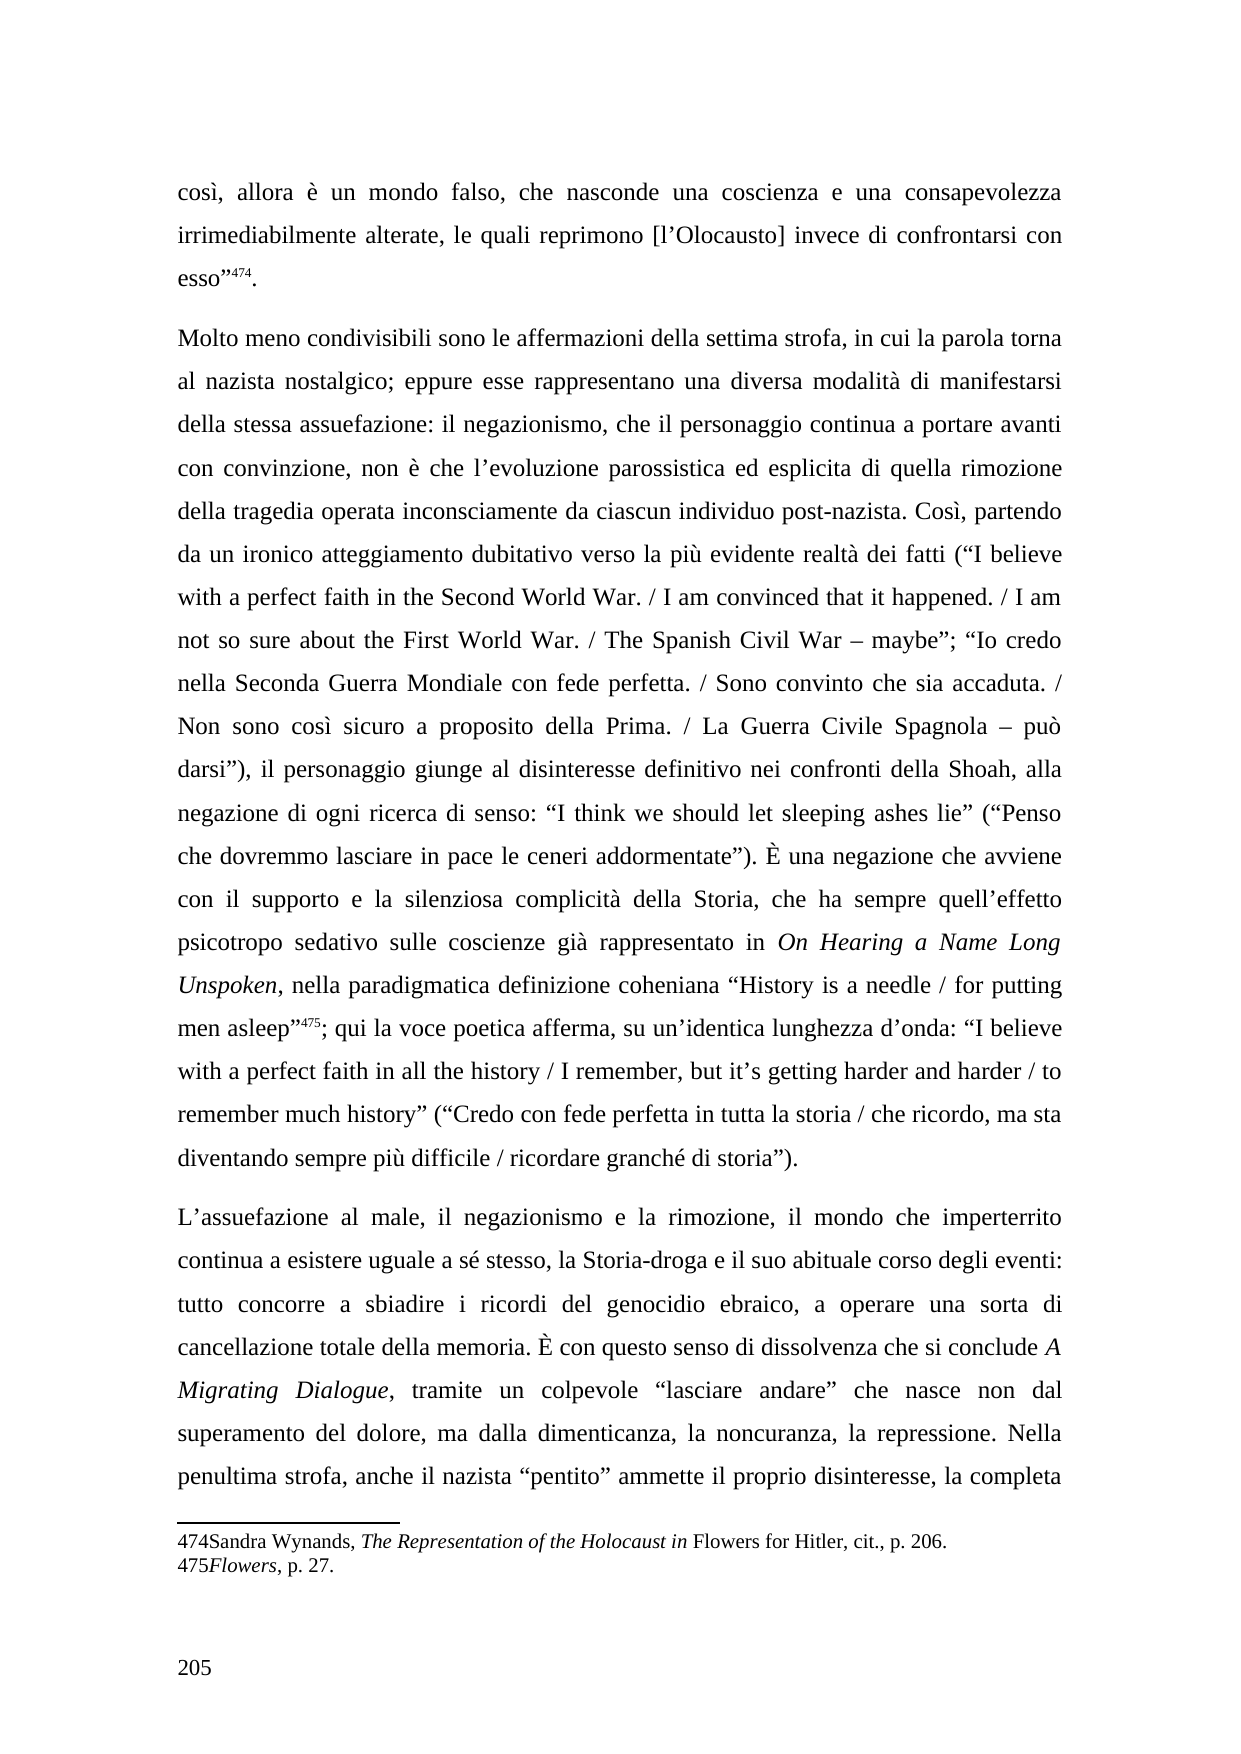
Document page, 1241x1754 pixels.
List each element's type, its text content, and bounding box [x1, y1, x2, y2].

text Sandra Wynands, The Representation of the Holocaust in Flowers for Hitler, cit., p. 206. [177, 1529, 1063, 1553]
text Molto meno condivisibili sono le affermazioni della settima strofa, in cui la parola torna al nazista nostalgico; eppure esse rappresentano una diversa modalità di manifestarsi della stessa assuefazione: il negazionismo, che il personaggio continua a portare avanti con convinzione, non è che l’evoluzione parossistica ed esplicita di quella rimozione della tragedia operata inconsciamente da ciascun individuo post-nazista. Così, partendo da un ironico atteggiamento dubitativo verso la più evidente realtà dei fatti (“I believe with a perfect faith in the Second World War. / I am convinced that it happened. / I am not so sure about the First World War. / The Spanish Civil War – maybe”; “Io credo nella Seconda Guerra Mondiale con fede perfetta. / Sono convinto che sia accaduta. / Non sono così sicuro a proposito della Prima. / La Guerra Civile Spagnola – può darsi”), il personaggio giunge al disinteresse definitivo nei confronti della Shoah, alla negazione di ogni ricerca di senso: “I think we should let sleeping ashes lie” (“Penso che dovremmo lasciare in pace le ceneri addormentate”). È una negazione che avviene con il supporto e la silenziosa complicità della Storia, che ha sempre quell’effetto psicotropo sedativo sulle coscienze già rappresentato in On Hearing a Name Long Unspoken, nella paradigmatica definizione coheniana “History is a needle / for putting men asleep”; qui la voce poetica afferma, su un’identica lunghezza d’onda: “I believe with a perfect faith in all the history / I remember, but it’s getting harder and harder / to remember much history” (“Credo con fede perfetta in tutta la storia / che ricordo, ma sta diventando sempre più difficile / ricordare granché di storia”). [177, 323, 1063, 1171]
text Flowers, p. 27. [177, 1553, 1063, 1577]
text così, allora è un mondo falso, che nasconde una coscienza e una consapevolezza irrimediabilmente alterate, le quali reprimono [l’Olocausto] invece di confrontarsi con esso”. [177, 177, 1063, 292]
text L’assuefazione al male, il negazionismo e la rimozione, il mondo che imperterrito continua a esistere uguale a sé stesso, la Storia-droga e il suo abituale corso degli eventi: tutto concorre a sbiadire i ricordi del genocidio ebraico, a operare una sorta di cancellazione totale della memoria. È con questo senso di dissolvenza che si conclude A Migrating Dialogue, tramite un colpevole “lasciare andare” che nasce non dal superamento del dolore, ma dalla dimenticanza, la noncuranza, la repressione. Nella penultima strofa, anche il nazista “pentito” ammette il proprio disinteresse, la completa [177, 1202, 1063, 1490]
